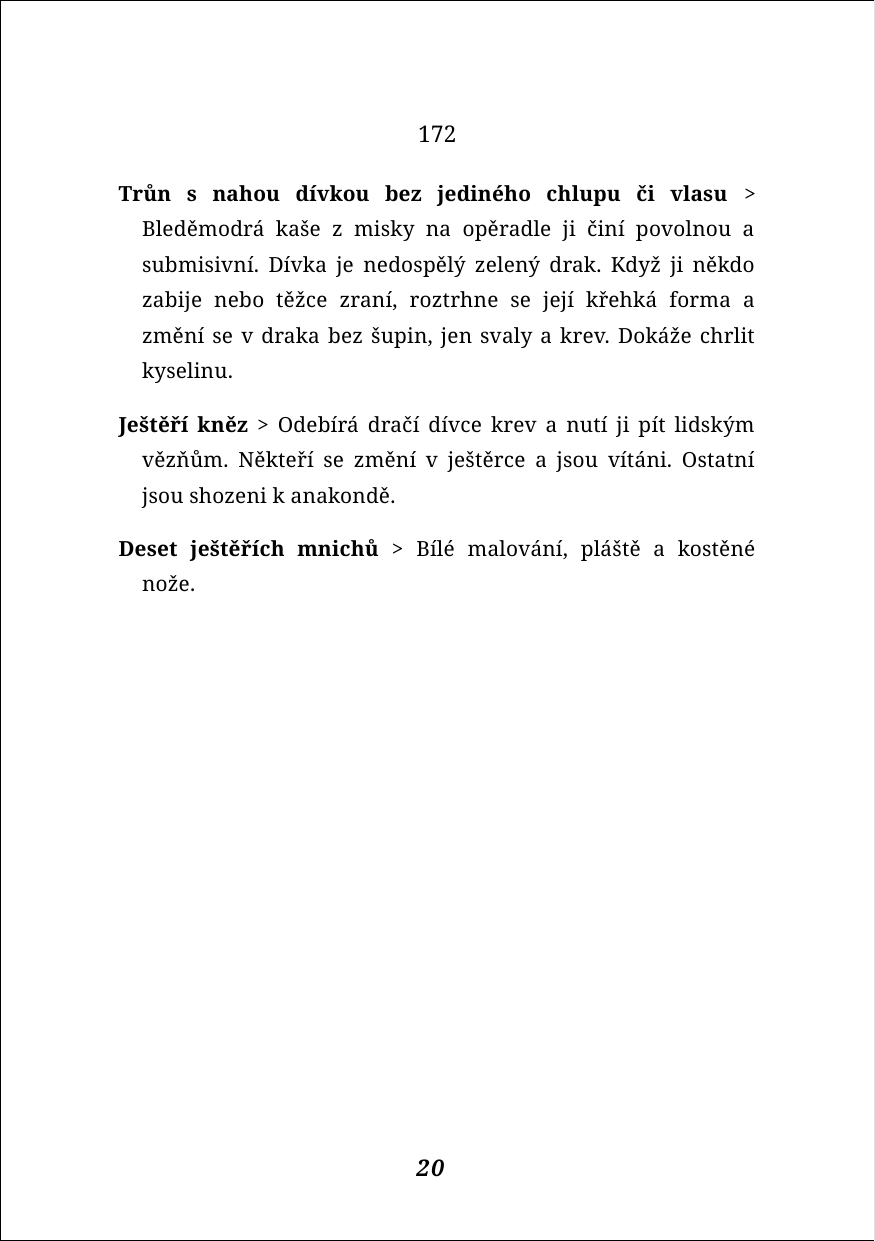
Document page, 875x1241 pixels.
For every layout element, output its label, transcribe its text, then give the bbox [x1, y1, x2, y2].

text Trůn s nahou dívkou bez jediného chlupu či vlasu > Bleděmodrá kaše z misky na opěradle ji činí povolnou a submisivní. Dívka je nedospělý zelený drak. Když ji někdo zabije nebo těžce zraní, roztrhne se její křehká forma a změní se v draka bez šupin, jen svaly a krev. Dokáže chrlit kyselinu. [118, 179, 756, 385]
text Deset ještěřích mnichů > Bílé malování, pláště a kostěné nože. [118, 534, 756, 598]
text Ještěří kněz > Odebírá dračí dívce krev a nutí ji pít lidským vězňům. Někteří se změní v ještěrce a jsou vítáni. Ostatní jsou shozeni k anakondě. [118, 410, 756, 509]
